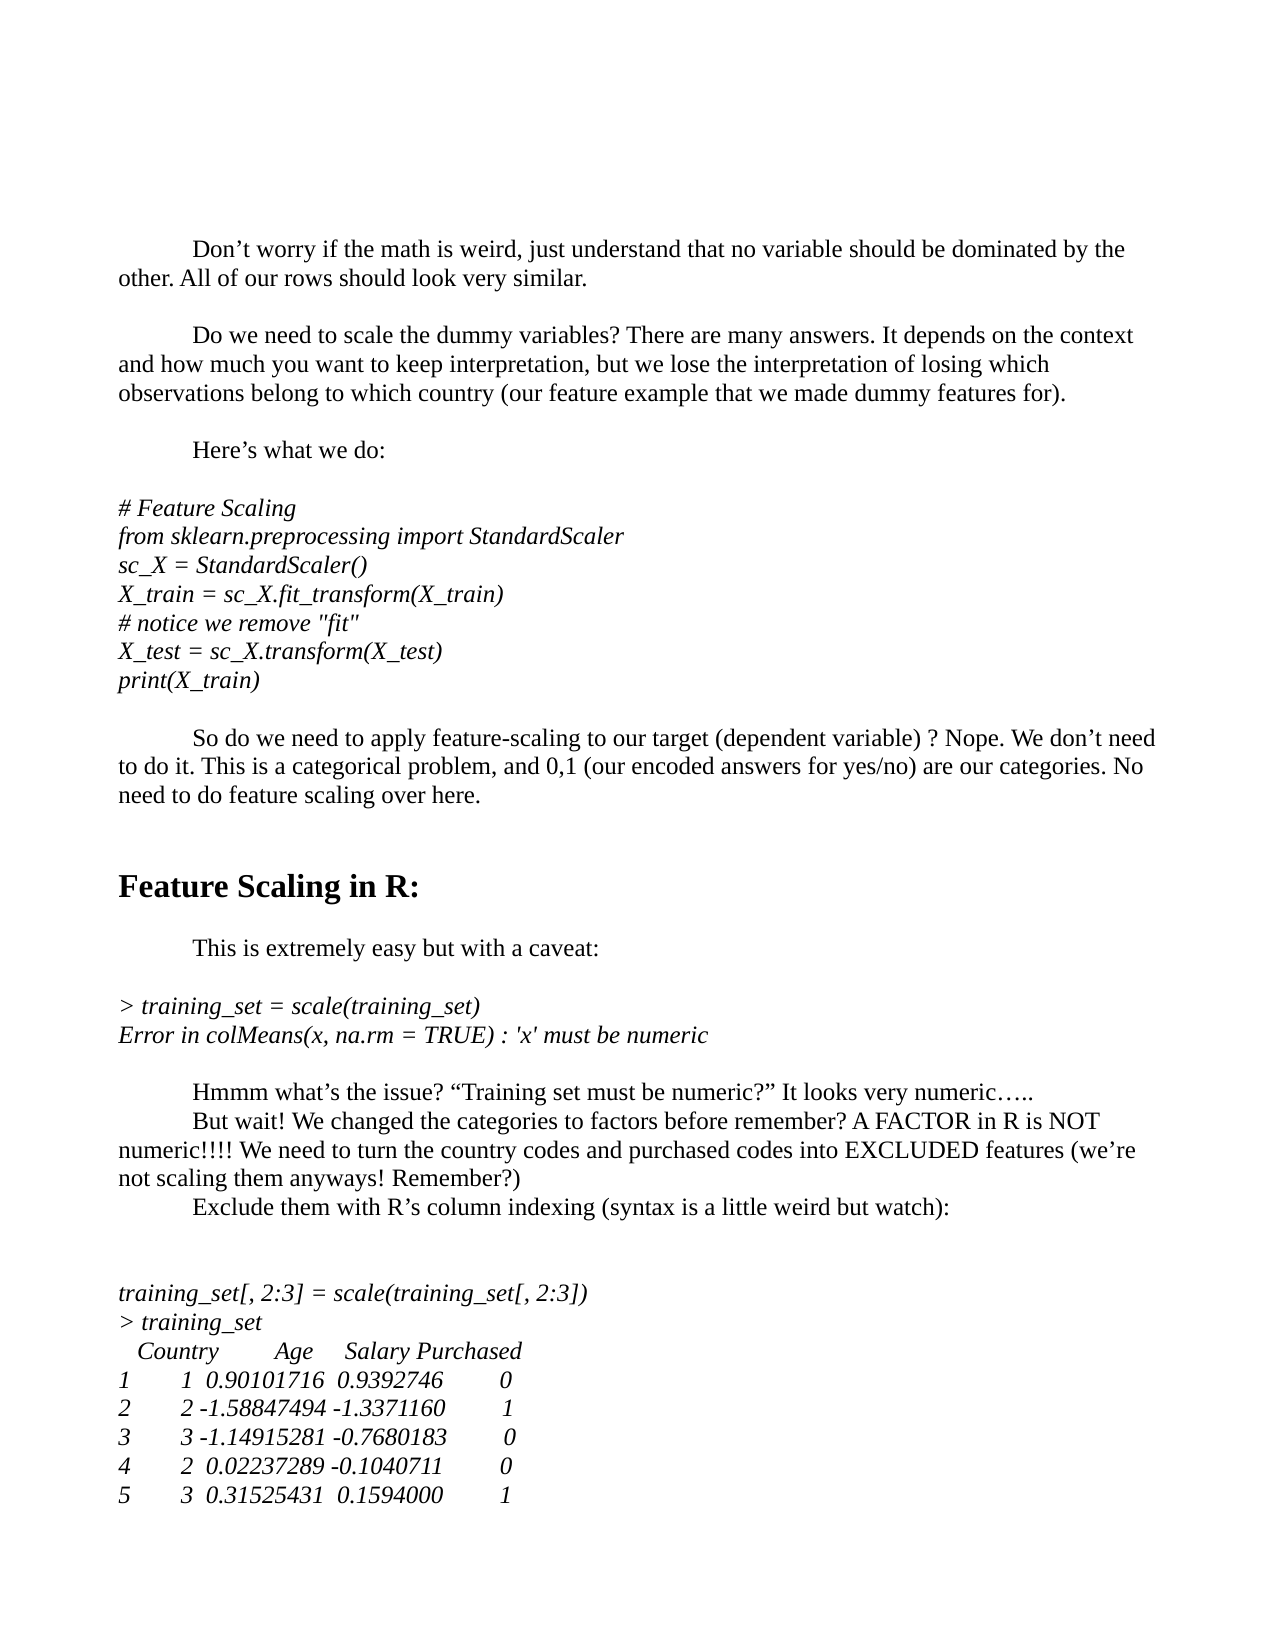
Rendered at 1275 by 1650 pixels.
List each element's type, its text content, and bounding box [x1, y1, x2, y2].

text 5 3 0.31525431 0.1594000 1 [118, 1480, 1157, 1508]
text 1 1 0.90101716 0.9392746 0 [118, 1365, 1157, 1393]
text training_set[, 2:3] = scale(training_set[, 2:3]) [118, 1278, 1157, 1307]
text Error in colMeans(x, na.rm = TRUE) : 'x' must be numeric [118, 1020, 1157, 1048]
text 3 3 -1.14915281 -0.7680183 0 [118, 1422, 1157, 1451]
text Hmmm what’s the issue? “Training set must be numeric?” It looks very numeric….. [118, 1077, 1157, 1106]
text # Feature Scaling [118, 493, 1157, 521]
text Here’s what we do: [118, 435, 1157, 464]
text > training_set [118, 1307, 1157, 1336]
text Exclude them with R’s column indexing (syntax is a little weird but watch): [118, 1192, 1157, 1221]
text > training_set = scale(training_set) [118, 991, 1157, 1020]
text X_train = sc_X.fit_transform(X_train) [118, 579, 1157, 608]
text So do we need to apply feature-scaling to our target (dependent variable) ? Nope. We don’t need to do it. This is a categorical problem, and 0,1 (our encoded answers for yes/no) are our categories. No need to do feature scaling over here. [118, 723, 1157, 809]
text But wait! We changed the categories to factors before remember? A FACTOR in R is NOT numeric!!!! We need to turn the country codes and purchased codes into EXCLUDED features (we’re not scaling them anyways! Remember?) [118, 1106, 1157, 1192]
text This is extremely easy but with a caveat: [118, 933, 1157, 962]
text X_test = sc_X.transform(X_test) [118, 636, 1157, 665]
text Do we need to scale the dummy variables? There are many answers. It depends on the context and how much you want to keep interpretation, but we lose the interpretation of losing which observations belong to which country (our feature example that we made dummy features for). [118, 320, 1157, 406]
text 4 2 0.02237289 -0.1040711 0 [118, 1451, 1157, 1480]
text Feature Scaling in R: [118, 866, 1157, 905]
text # notice we remove "fit" [118, 608, 1157, 636]
text sc_X = StandardScaler() [118, 550, 1157, 579]
text from sklearn.preprocessing import StandardScaler [118, 521, 1157, 550]
text 2 2 -1.58847494 -1.3371160 1 [118, 1393, 1157, 1422]
text print(X_train) [118, 665, 1157, 694]
text Don’t worry if the math is weird, just understand that no variable should be dominated by the other. All of our rows should look very similar. [118, 234, 1157, 291]
text Country Age Salary Purchased [118, 1336, 1157, 1365]
